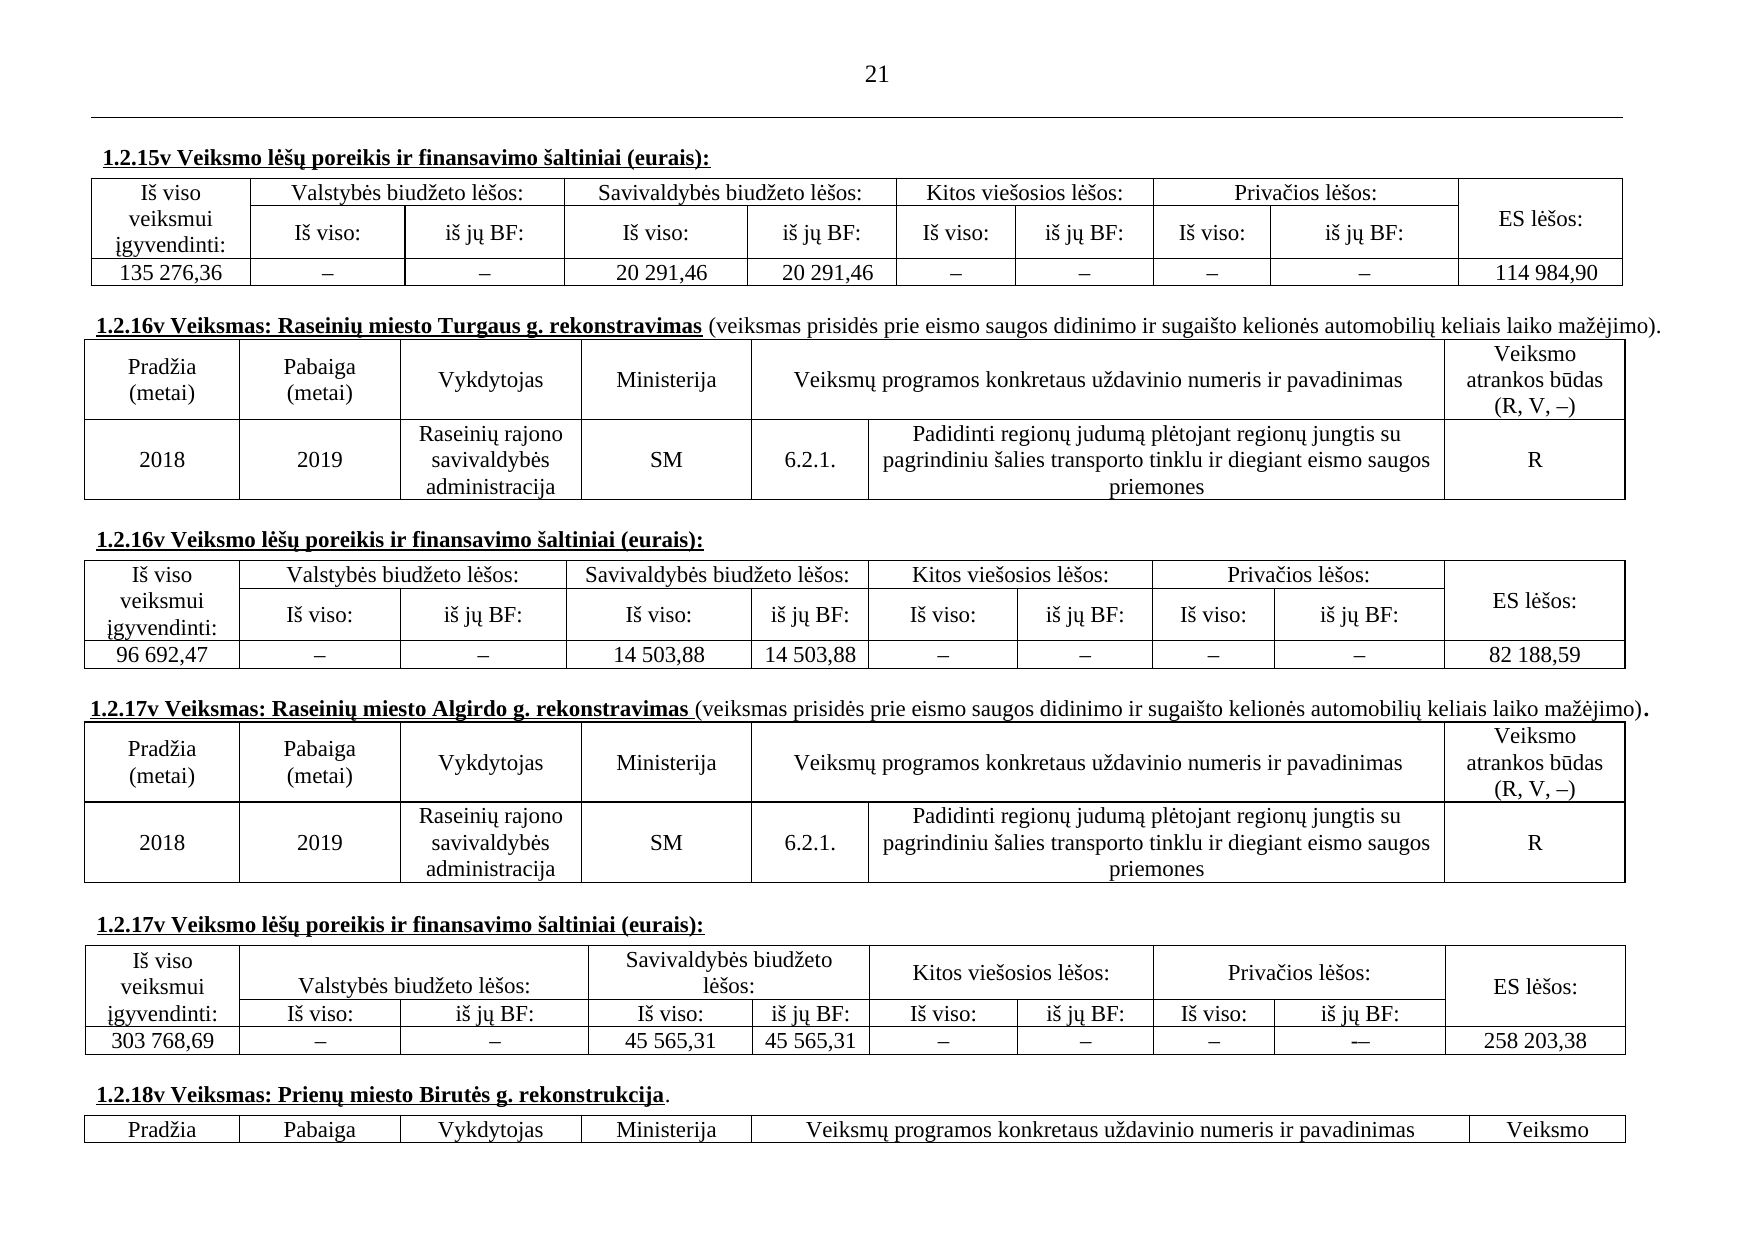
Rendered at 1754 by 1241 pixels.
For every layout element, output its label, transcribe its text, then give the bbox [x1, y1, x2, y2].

table_cell [85, 178, 91, 205]
table_cell Padidinti regionų judumą plėtojant regionų jungtis su pagrindiniu šalies transporto tinklu ir diegiant eismo saugos priemones [869, 803, 1444, 882]
table_header Ministerija [582, 723, 751, 801]
table_cell 20 291,46 [748, 259, 896, 285]
table_cell Veiksmo [1470, 1116, 1625, 1142]
table_cell Veiksmų programos konkretaus uždavinio numeris ir pavadinimas [752, 1116, 1469, 1142]
table_cell 6.2.1. [752, 420, 868, 499]
table_cell – [1275, 641, 1444, 668]
table_cell 14 503,88 [567, 641, 751, 668]
table_header Veiksmų programos konkretaus uždavinio numeris ir pavadinimas [752, 723, 1444, 801]
table_cell iš jų BF: [1016, 206, 1153, 258]
table_cell 2019 [240, 420, 400, 499]
table_cell – [869, 641, 1017, 668]
table_cell 1.2.16v Veiksmo lėšų poreikis ir finansavimo šaltiniai (eurais): [85, 500, 1625, 560]
table_cell [1623, 117, 1651, 178]
table_cell Iš viso: [565, 206, 747, 258]
table_cell Iš viso: [1154, 1000, 1274, 1026]
table_header Pabaiga (metai) [240, 723, 400, 801]
table_cell Privačios lėšos: [1154, 179, 1458, 205]
table_cell Kitos viešosios lėšos: [897, 179, 1153, 205]
table_cell [85, 205, 91, 258]
table_cell Ministerija [582, 1116, 751, 1142]
table_cell – [870, 1027, 1017, 1053]
table_cell 135 276,36 [92, 259, 250, 285]
table_cell 114 984,90 [1459, 259, 1622, 285]
table_cell Padidinti regionų judumą plėtojant regionų jungtis su pagrindiniu šalies transporto tinklu ir diegiant eismo saugos priemones [869, 420, 1444, 499]
table_cell Kitos viešosios lėšos: [869, 561, 1152, 587]
table_cell iš jų BF: [752, 589, 868, 640]
table_cell [1623, 258, 1651, 285]
table_cell Valstybės biudžeto lėšos: [240, 946, 588, 999]
table_cell Iš viso: [251, 206, 404, 258]
table_cell Valstybės biudžeto lėšos: [240, 561, 566, 587]
table_cell Privačios lėšos: [1153, 561, 1444, 587]
table_cell – [240, 1027, 400, 1053]
table_cell Raseinių rajono savivaldybės administracija [401, 420, 581, 499]
table_cell – [1154, 259, 1270, 285]
table_cell ES lėšos: [1445, 561, 1624, 640]
table_cell 2018 [85, 803, 239, 882]
table_cell – [251, 259, 404, 285]
table_header Veiksmo atrankos būdas (R, V, –) [1445, 340, 1624, 419]
table_cell 258 203,38 [1446, 1027, 1625, 1053]
table_cell Iš viso: [567, 589, 751, 640]
table_cell ES lėšos: [1446, 946, 1625, 1026]
table_cell ES lėšos: [1459, 179, 1622, 258]
table_cell 20 291,46 [565, 259, 747, 285]
table_cell 303 768,69 [86, 1027, 239, 1053]
table_cell – [401, 1027, 588, 1053]
table_header 1.2.18v Veiksmas: Prienų miesto Birutės g. rekonstrukcija. [85, 1081, 1625, 1114]
table_cell iš jų BF: [753, 1000, 869, 1026]
table_cell – [1271, 259, 1458, 285]
table_cell iš jų BF: [401, 1000, 588, 1026]
table_cell 2019 [240, 803, 400, 882]
table_cell Savivaldybės biudžeto lėšos: [567, 561, 868, 587]
table_cell 45 565,31 [753, 1027, 869, 1053]
table_cell Savivaldybės biudžeto lėšos: [565, 179, 896, 205]
table_cell – [401, 641, 566, 668]
table_cell Valstybės biudžeto lėšos: [251, 179, 564, 205]
table_cell iš jų BF: [1018, 589, 1152, 640]
table_cell Iš viso: [240, 1000, 400, 1026]
table_header Vykdytojas [401, 723, 581, 801]
table_cell Iš viso: [870, 1000, 1017, 1026]
table_cell – [897, 259, 1015, 285]
table_cell – [1016, 259, 1153, 285]
table_cell – [240, 641, 400, 668]
text 1.2.16v Veiksmas: Raseinių miesto Turgaus g. rekonstravimas (veiksmas prisidės prie eismo saugos didinimo ir sugaišto kelionės automobilių keliais laiko mažėjimo). [90, 312, 1679, 339]
table_cell R [1445, 420, 1624, 499]
table_header Veiksmų programos konkretaus uždavinio numeris ir pavadinimas [752, 340, 1444, 419]
table_cell Iš viso: [897, 206, 1015, 258]
table_cell iš jų BF: [1271, 206, 1458, 258]
table_cell Vykdytojas [401, 1116, 581, 1142]
table_cell – [406, 259, 564, 285]
table_cell [85, 117, 91, 178]
table_cell Iš viso veiksmui įgyvendinti: [92, 179, 250, 258]
table_header 1.2.17v Veiksmo lėšų poreikis ir finansavimo šaltiniai (eurais): [85, 911, 1625, 945]
table_cell – [1018, 641, 1152, 668]
table_cell Iš viso: [869, 589, 1017, 640]
table_cell Iš viso: [240, 589, 400, 640]
table_cell – [1154, 1027, 1274, 1053]
table_cell – [1018, 1027, 1153, 1053]
table_cell iš jų BF: [1018, 1000, 1153, 1026]
table_cell – [1153, 641, 1274, 668]
table_cell iš jų BF: [748, 206, 896, 258]
table_cell Raseinių rajono savivaldybės administracija [401, 803, 581, 882]
table_cell SM [582, 803, 751, 882]
table_cell Iš viso veiksmui įgyvendinti: [85, 561, 239, 640]
table_cell iš jų BF: [1275, 589, 1444, 640]
table_cell iš jų BF: [406, 206, 564, 258]
text 1.2.17v Veiksmas: Raseinių miesto Algirdo g. rekonstravimas (veiksmas prisidės prie eismo saugos didinimo ir sugaišto kelionės automobilių keliais laiko mažėjimo). [90, 695, 1679, 721]
table_cell iš jų BF: [401, 589, 566, 640]
table_cell 45 565,31 [589, 1027, 752, 1053]
table_cell 2018 [85, 420, 239, 499]
table_cell 6.2.1. [752, 803, 868, 882]
table_cell Privačios lėšos: [1154, 946, 1445, 999]
table_cell -– [1275, 1027, 1445, 1053]
table_cell 14 503,88 [752, 641, 868, 668]
table_header Veiksmo atrankos būdas (R, V, –) [1445, 723, 1624, 801]
table_header Vykdytojas [401, 340, 581, 419]
table_cell Iš viso veiksmui įgyvendinti: [86, 946, 239, 1026]
table_cell iš jų BF: [1275, 1000, 1445, 1026]
table_cell 82 188,59 [1445, 641, 1624, 668]
table_cell [1623, 205, 1651, 258]
table_cell 96 692,47 [85, 641, 239, 668]
table_header Ministerija [582, 340, 751, 419]
table_cell R [1445, 803, 1624, 882]
table_cell Pabaiga [240, 1116, 400, 1142]
table_cell Iš viso: [1154, 206, 1270, 258]
table_cell [1623, 178, 1651, 205]
table_header Pradžia (metai) [85, 723, 239, 801]
table_cell Iš viso: [589, 1000, 752, 1026]
table_cell 1.2.15v Veiksmo lėšų poreikis ir finansavimo šaltiniai (eurais): [91, 118, 1623, 178]
table_cell Kitos viešosios lėšos: [870, 946, 1153, 999]
table_cell [85, 258, 91, 285]
table_cell SM [582, 420, 751, 499]
table_cell Iš viso: [1153, 589, 1274, 640]
table_cell Pradžia [85, 1116, 239, 1142]
table_cell Savivaldybės biudžeto lėšos: [589, 946, 869, 999]
table_header Pradžia (metai) [85, 340, 239, 419]
table_header Pabaiga (metai) [240, 340, 400, 419]
